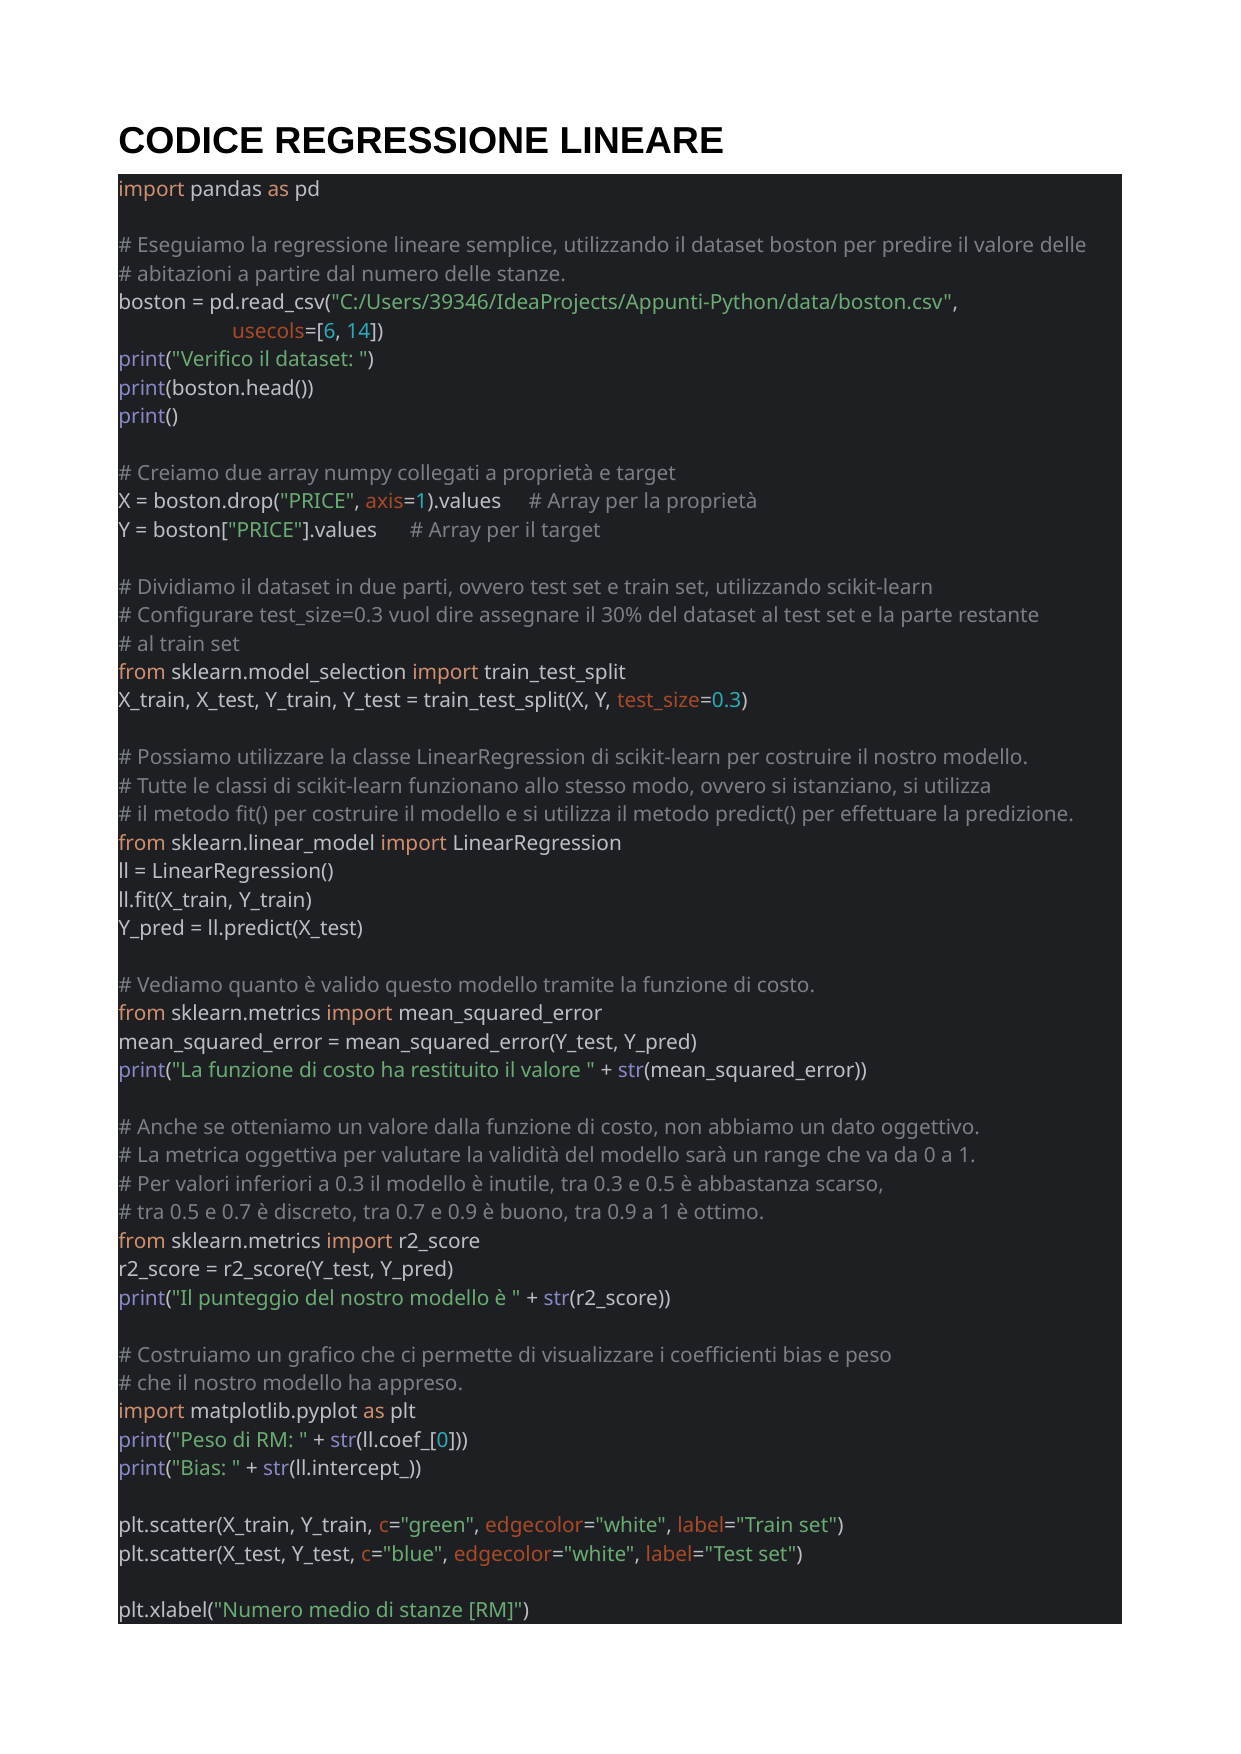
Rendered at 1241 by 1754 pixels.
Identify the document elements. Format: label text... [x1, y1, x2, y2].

subtitle CODICE REGRESSIONE LINEARE [118, 118, 1122, 161]
text import pandas as pd # Eseguiamo la regressione lineare semplice, utilizzando il dataset boston per predire il valore delle # abitazioni a partire dal numero delle stanze. boston = pd.read_csv("C:/Users/39346/IdeaProjects/Appunti-Python/data/boston.csv", usecols=[6, 14]) print("Verifico il dataset: ") print(boston.head()) print() # Creiamo due array numpy collegati a proprietà e target X = boston.drop("PRICE", axis=1).values # Array per la proprietà Y = boston["PRICE"].values # Array per il target # Dividiamo il dataset in due parti, ovvero test set e train set, utilizzando scikit-learn # Configurare test_size=0.3 vuol dire assegnare il 30% del dataset al test set e la parte restante # al train set from sklearn.model_selection import train_test_split X_train, X_test, Y_train, Y_test = train_test_split(X, Y, test_size=0.3) # Possiamo utilizzare la classe LinearRegression di scikit-learn per costruire il nostro modello. # Tutte le classi di scikit-learn funzionano allo stesso modo, ovvero si istanziano, si utilizza # il metodo fit() per costruire il modello e si utilizza il metodo predict() per effettuare la predizione. from sklearn.linear_model import LinearRegression ll = LinearRegression() ll.fit(X_train, Y_train) Y_pred = ll.predict(X_test) # Vediamo quanto è valido questo modello tramite la funzione di costo. from sklearn.metrics import mean_squared_error mean_squared_error = mean_squared_error(Y_test, Y_pred) print("La funzione di costo ha restituito il valore " + str(mean_squared_error)) # Anche se otteniamo un valore dalla funzione di costo, non abbiamo un dato oggettivo. # La metrica oggettiva per valutare la validità del modello sarà un range che va da 0 a 1. # Per valori inferiori a 0.3 il modello è inutile, tra 0.3 e 0.5 è abbastanza scarso, # tra 0.5 e 0.7 è discreto, tra 0.7 e 0.9 è buono, tra 0.9 a 1 è ottimo. from sklearn.metrics import r2_score r2_score = r2_score(Y_test, Y_pred) print("Il punteggio del nostro modello è " + str(r2_score)) # Costruiamo un grafico che ci permette di visualizzare i coefficienti bias e peso # che il nostro modello ha appreso. import matplotlib.pyplot as plt print("Peso di RM: " + str(ll.coef_[0])) print("Bias: " + str(ll.intercept_)) plt.scatter(X_train, Y_train, c="green", edgecolor="white", label="Train set") plt.scatter(X_test, Y_test, c="blue", edgecolor="white", label="Test set") plt.xlabel("Numero medio di stanze [RM]") [118, 174, 1122, 1624]
